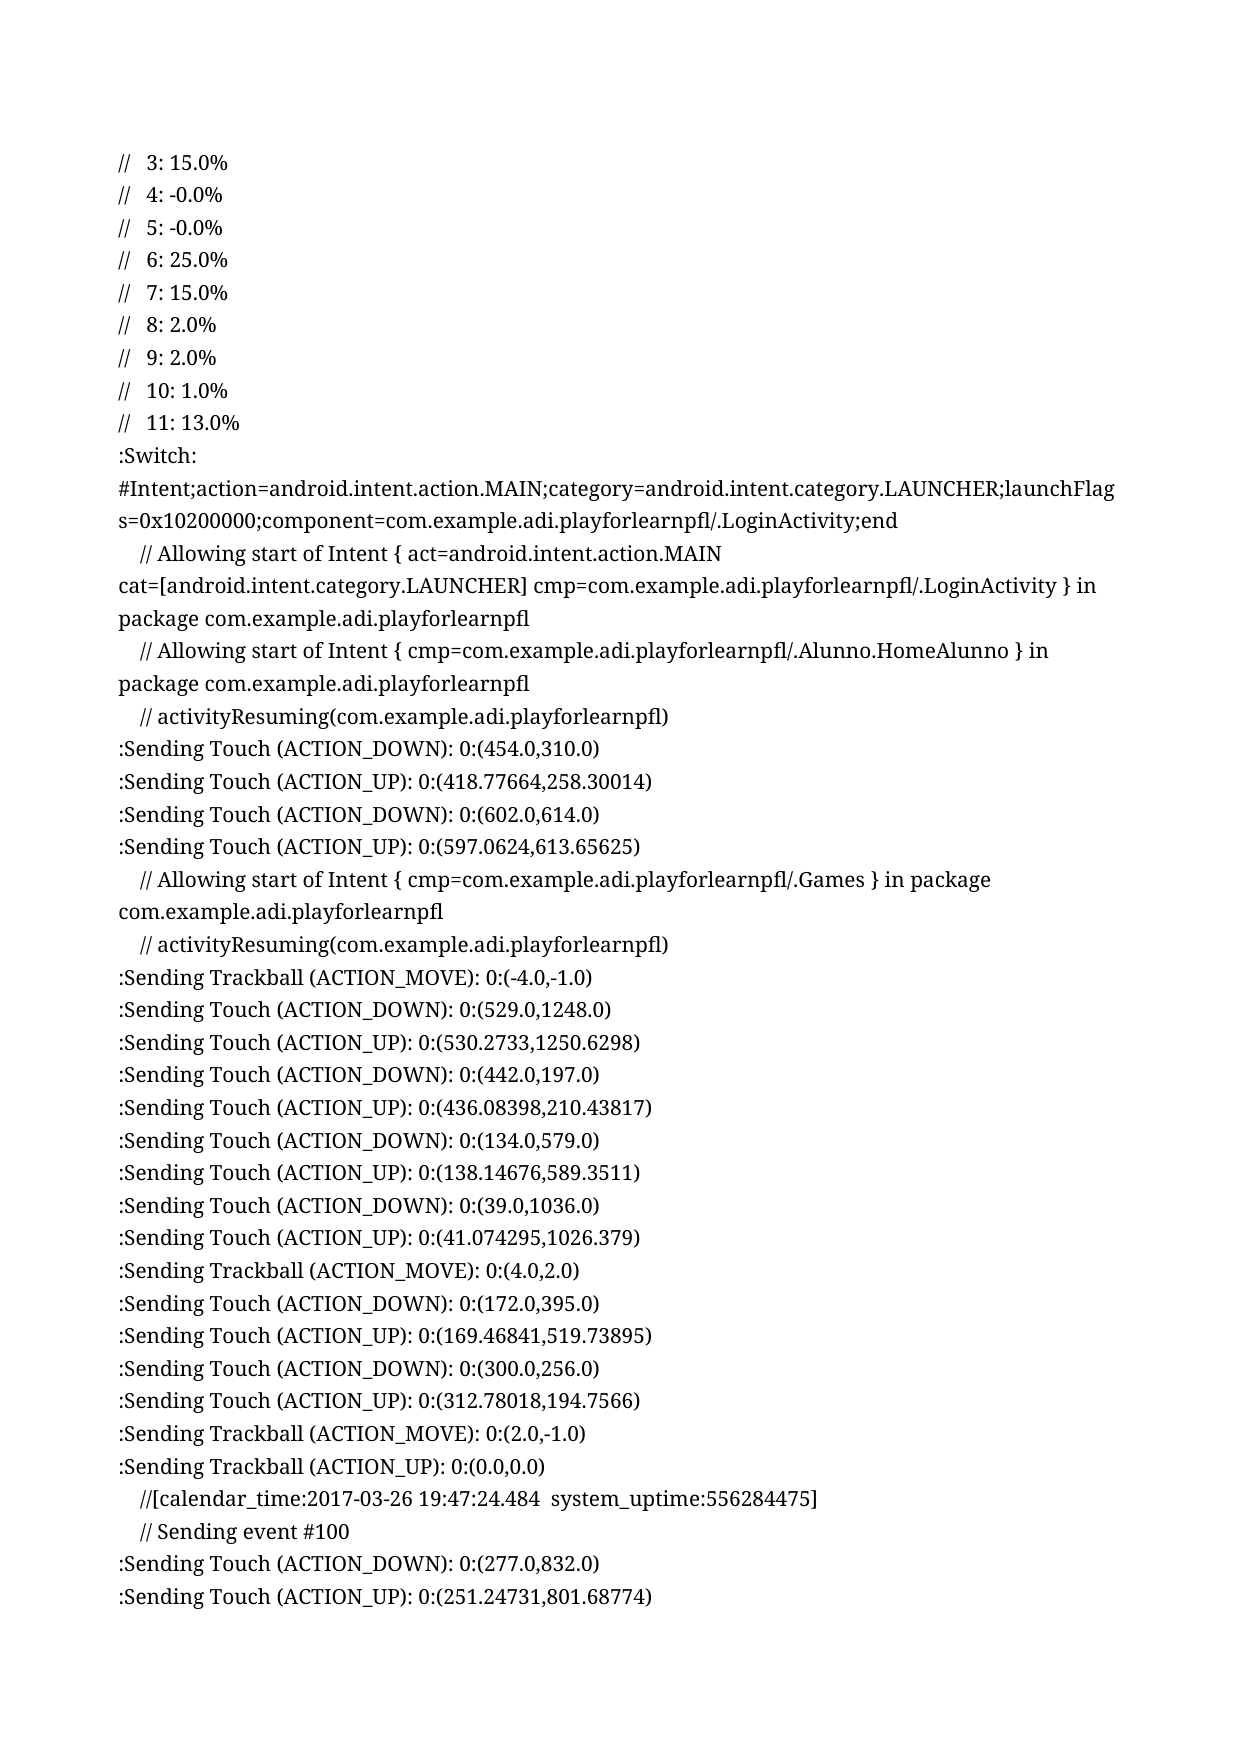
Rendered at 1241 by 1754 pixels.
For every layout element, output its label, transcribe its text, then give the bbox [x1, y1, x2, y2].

text :Sending Touch (ACTION_DOWN): 0:(134.0,579.0) [118, 1126, 1122, 1154]
text :Sending Touch (ACTION_DOWN): 0:(300.0,256.0) [118, 1354, 1122, 1382]
text //[calendar_time:2017-03-26 19:47:24.484 system_uptime:556284475] [118, 1484, 1122, 1513]
text :Sending Trackball (ACTION_MOVE): 0:(4.0,2.0) [118, 1256, 1122, 1284]
text // activityResuming(com.example.adi.playforlearnpfl) [118, 930, 1122, 958]
text :Sending Touch (ACTION_DOWN): 0:(602.0,614.0) [118, 800, 1122, 828]
text :Sending Touch (ACTION_DOWN): 0:(277.0,832.0) [118, 1549, 1122, 1578]
text :Sending Touch (ACTION_DOWN): 0:(172.0,395.0) [118, 1289, 1122, 1317]
text // Allowing start of Intent { cmp=com.example.adi.playforlearnpfl/.Alunno.HomeAlunno } in package com.example.adi.playforlearnpfl [118, 637, 1122, 698]
text :Sending Touch (ACTION_DOWN): 0:(454.0,310.0) [118, 734, 1122, 763]
text :Sending Trackball (ACTION_MOVE): 0:(-4.0,-1.0) [118, 963, 1122, 991]
text :Switch: #Intent;action=android.intent.action.MAIN;category=android.intent.category.LAUNCHER;launchFlags=0x10200000;component=com.example.adi.playforlearnpfl/.LoginActivity;end [118, 441, 1122, 535]
text :Sending Touch (ACTION_DOWN): 0:(39.0,1036.0) [118, 1191, 1122, 1219]
text // 8: 2.0% [118, 311, 1122, 339]
text :Sending Touch (ACTION_UP): 0:(41.074295,1026.379) [118, 1223, 1122, 1252]
text :Sending Trackball (ACTION_MOVE): 0:(2.0,-1.0) [118, 1419, 1122, 1448]
text // Sending event #100 [118, 1517, 1122, 1545]
text // activityResuming(com.example.adi.playforlearnpfl) [118, 702, 1122, 730]
text :Sending Touch (ACTION_UP): 0:(530.2733,1250.6298) [118, 1028, 1122, 1056]
text // 5: -0.0% [118, 213, 1122, 241]
text // Allowing start of Intent { cmp=com.example.adi.playforlearnpfl/.Games } in package com.example.adi.playforlearnpfl [118, 865, 1122, 926]
text // 7: 15.0% [118, 278, 1122, 306]
text // 6: 25.0% [118, 245, 1122, 274]
text // 9: 2.0% [118, 343, 1122, 372]
text :Sending Touch (ACTION_UP): 0:(169.46841,519.73895) [118, 1321, 1122, 1350]
text // Allowing start of Intent { act=android.intent.action.MAIN cat=[android.intent.category.LAUNCHER] cmp=com.example.adi.playforlearnpfl/.LoginActivity } in package com.example.adi.playforlearnpfl [118, 539, 1122, 632]
text :Sending Touch (ACTION_UP): 0:(418.77664,258.30014) [118, 767, 1122, 796]
text :Sending Touch (ACTION_UP): 0:(138.14676,589.3511) [118, 1158, 1122, 1187]
text // 11: 13.0% [118, 408, 1122, 437]
text // 3: 15.0% [118, 148, 1122, 176]
text // 4: -0.0% [118, 180, 1122, 209]
text :Sending Touch (ACTION_UP): 0:(251.24731,801.68774) [118, 1582, 1122, 1611]
text :Sending Touch (ACTION_UP): 0:(436.08398,210.43817) [118, 1093, 1122, 1122]
text :Sending Touch (ACTION_UP): 0:(312.78018,194.7566) [118, 1387, 1122, 1415]
text // 10: 1.0% [118, 376, 1122, 404]
text :Sending Trackball (ACTION_UP): 0:(0.0,0.0) [118, 1452, 1122, 1480]
text :Sending Touch (ACTION_UP): 0:(597.0624,613.65625) [118, 832, 1122, 861]
text :Sending Touch (ACTION_DOWN): 0:(442.0,197.0) [118, 1061, 1122, 1089]
text :Sending Touch (ACTION_DOWN): 0:(529.0,1248.0) [118, 995, 1122, 1024]
